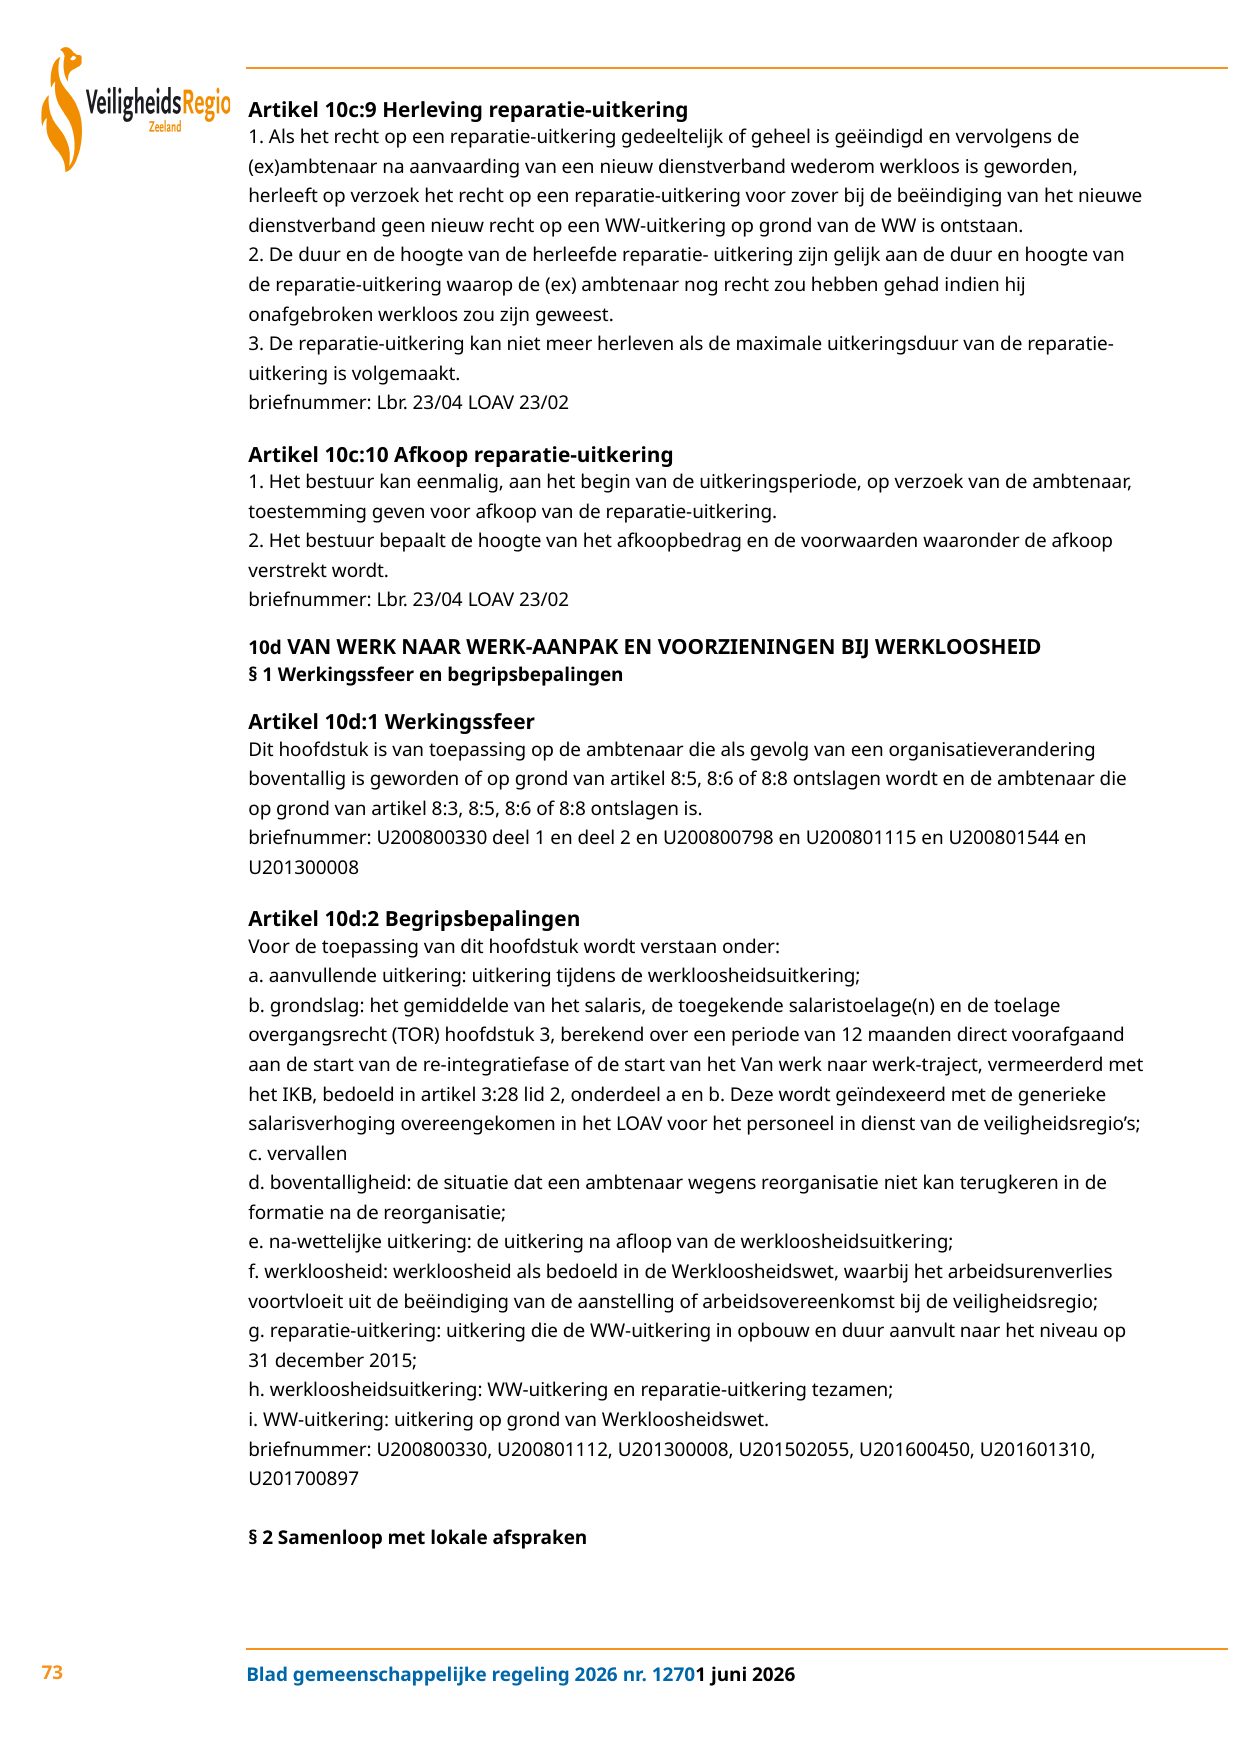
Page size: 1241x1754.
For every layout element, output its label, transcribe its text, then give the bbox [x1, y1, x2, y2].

text 10d VAN WERK NAAR WERK-AANPAK EN VOORZIENINGEN BIJ WERKLOOSHEID [248, 632, 1152, 661]
text briefnummer: U200800330 deel 1 en deel 2 en U200800798 en U200801115 en U200801544 en U201300008 [248, 824, 1152, 880]
text 2. De duur en de hoogte van de herleefde reparatie- uitkering zijn gelijk aan de duur en hoogte van de reparatie-uitkering waarop de (ex) ambtenaar nog recht zou hebben gehad indien hij onafgebroken werkloos zou zijn geweest. [248, 242, 1152, 326]
text Artikel 10c:9 Herleving reparatie-uitkering [248, 95, 1152, 123]
text 3. De reparatie-uitkering kan niet meer herleven als de maximale uitkeringsduur van de reparatie-uitkering is volgemaakt. [248, 330, 1152, 386]
text b. grondslag: het gemiddelde van het salaris, de toegekende salaristoelage(n) en de toelage overgangsrecht (TOR) hoofdstuk 3, berekend over een periode van 12 maanden direct voorafgaand aan de start van de re-integratiefase of de start van het Van werk naar werk-traject, vermeerderd met het IKB, bedoeld in artikel 3:28 lid 2, onderdeel a en b. Deze wordt geïndexeerd met de generieke salarisverhoging overeengekomen in het LOAV voor het personeel in dienst van de veiligheidsregio’s; [248, 992, 1152, 1136]
text d. boventalligheid: de situatie dat een ambtenaar wegens reorganisatie niet kan terugkeren in de formatie na de reorganisatie; [248, 1169, 1152, 1225]
text Voor de toepassing van dit hoofdstuk wordt verstaan onder: [248, 933, 1152, 959]
text Artikel 10d:2 Begripsbepalingen [248, 904, 1152, 933]
text f. werkloosheid: werkloosheid als bedoeld in de Werkloosheidswet, waarbij het arbeidsurenverlies voortvloeit uit de beëindiging van de aanstelling of arbeidsovereenkomst bij de veiligheidsregio; [248, 1258, 1152, 1314]
text Artikel 10c:10 Afkoop reparatie-uitkering [248, 440, 1152, 468]
picture [41, 47, 231, 172]
text h. werkloosheidsuitkering: WW-uitkering en reparatie-uitkering tezamen; [248, 1377, 1152, 1402]
text g. reparatie-uitkering: uitkering die de WW-uitkering in opbouw en duur aanvult naar het niveau op 31 december 2015; [248, 1317, 1152, 1373]
text e. na-wettelijke uitkering: de uitkering na afloop van de werkloosheidsuitkering; [248, 1229, 1152, 1254]
text a. aanvullende uitkering: uitkering tijdens de werkloosheidsuitkering; [248, 962, 1152, 988]
text 2. Het bestuur bepaalt de hoogte van het afkoopbedrag en de voorwaarden waaronder de afkoop verstrekt wordt. [248, 527, 1152, 583]
text i. WW-uitkering: uitkering op grond van Werkloosheidswet. [248, 1406, 1152, 1432]
text briefnummer: Lbr. 23/04 LOAV 23/02 [248, 389, 1152, 415]
text briefnummer: U200800330, U200801112, U201300008, U201502055, U201600450, U201601310, U201700897 [248, 1436, 1152, 1491]
text § 2 Samenloop met lokale afspraken [248, 1524, 1152, 1550]
text § 1 Werkingssfeer en begripsbepalingen [248, 661, 1152, 686]
text c. vervallen [248, 1140, 1152, 1166]
text 1. Het bestuur kan eenmalig, aan het begin van de uitkeringsperiode, op verzoek van de ambtenaar, toestemming geven voor afkoop van de reparatie-uitkering. [248, 468, 1152, 524]
text Dit hoofdstuk is van toepassing op de ambtenaar die als gevolg van een organisatieverandering boventallig is geworden of op grond van artikel 8:5, 8:6 of 8:8 ontslagen wordt en de ambtenaar die op grond van artikel 8:3, 8:5, 8:6 of 8:8 ontslagen is. [248, 736, 1152, 821]
text 1. Als het recht op een reparatie-uitkering gedeeltelijk of geheel is geëindigd en vervolgens de (ex)ambtenaar na aanvaarding van een nieuw dienstverband wederom werkloos is geworden, herleeft op verzoek het recht op een reparatie-uitkering voor zover bij de beëindiging van het nieuwe dienstverband geen nieuw recht op een WW-uitkering op grond van de WW is ontstaan. [248, 123, 1152, 238]
text briefnummer: Lbr. 23/04 LOAV 23/02 [248, 587, 1152, 612]
text Artikel 10d:1 Werkingssfeer [248, 707, 1152, 736]
